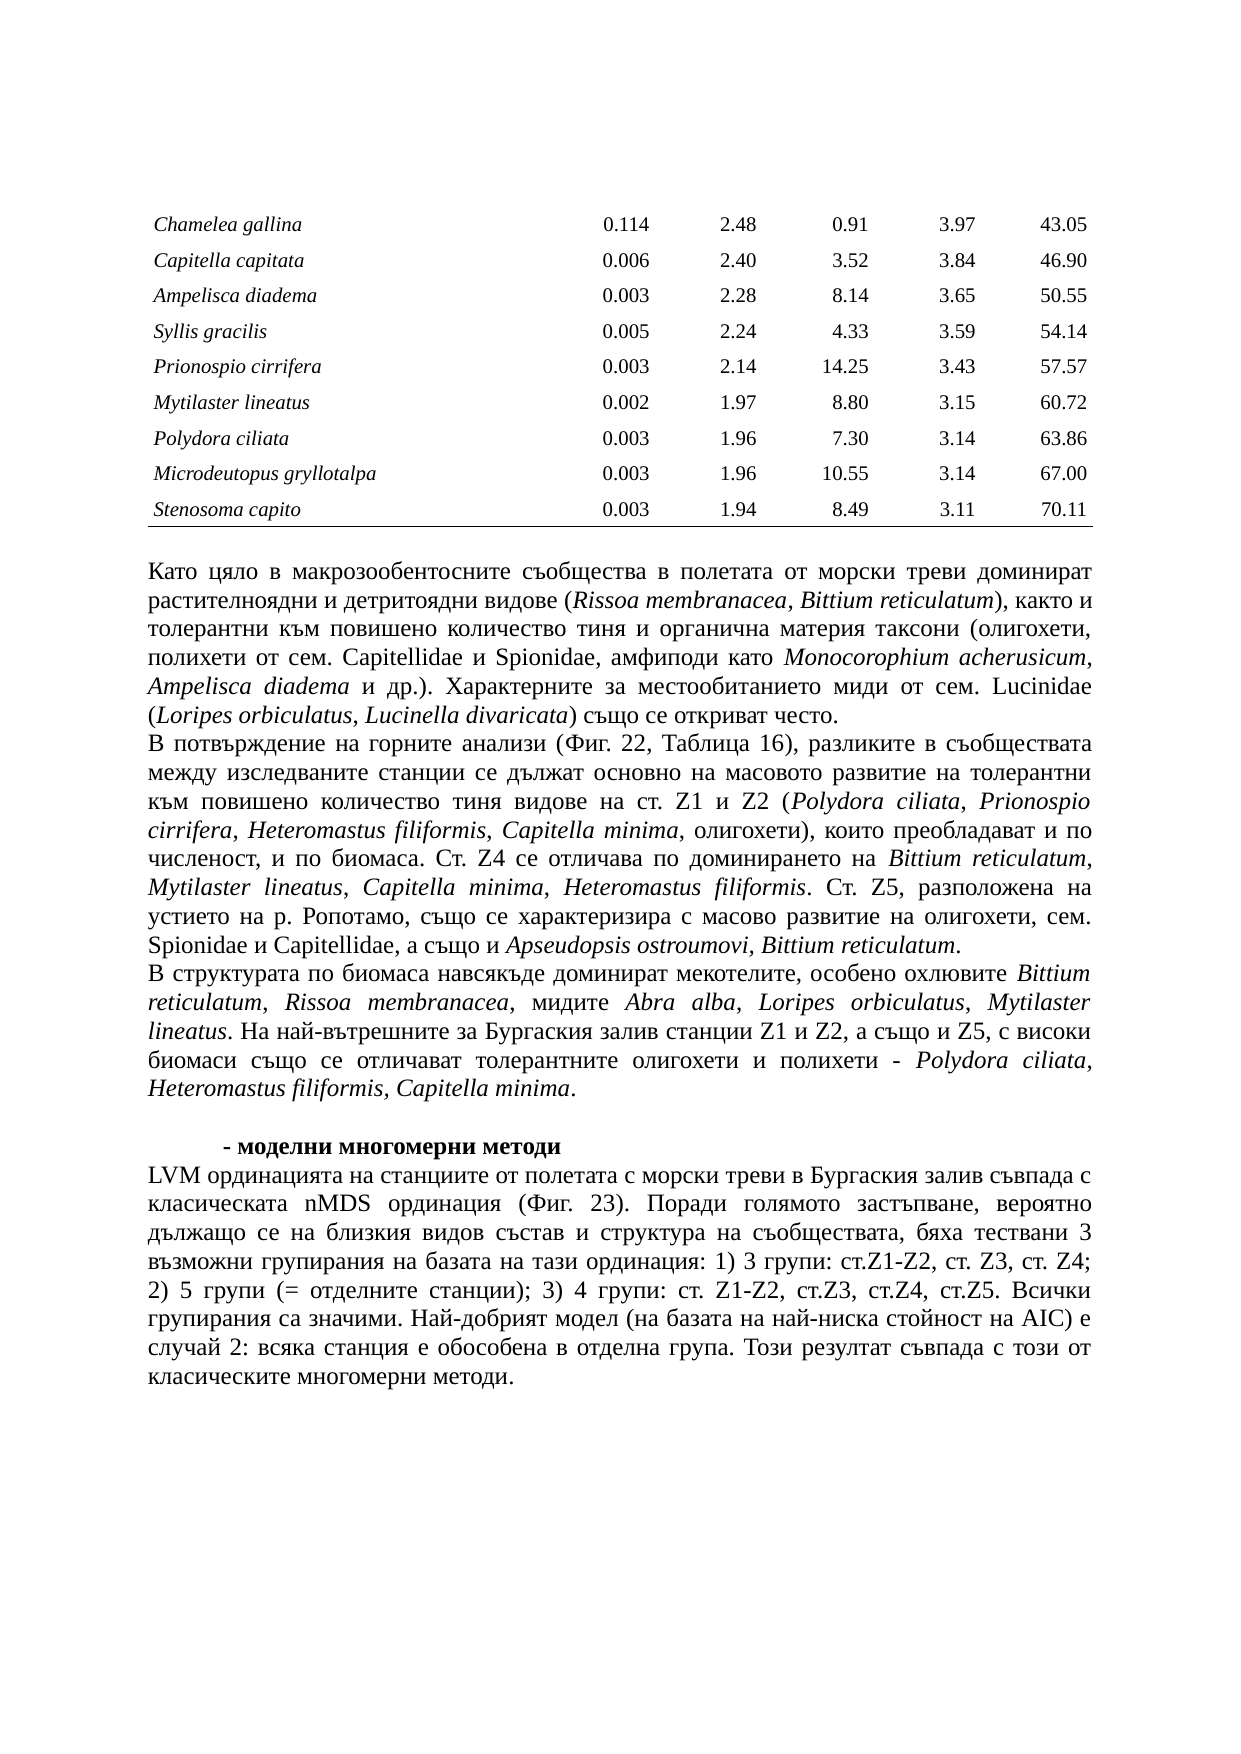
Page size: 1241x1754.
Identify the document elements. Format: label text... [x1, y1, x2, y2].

table_cell 3.59 [874, 313, 981, 349]
table_cell 10.55 [762, 455, 874, 491]
table_cell 43.05 [981, 207, 1093, 242]
table_cell 0.006 [525, 242, 655, 278]
table_cell 14.25 [762, 349, 874, 384]
text В потвърждение на горните анализи (Фиг. 22, Таблица 16), разликите в съобществата между изследваните станции се дължат основно на масовото развитие на толерантни към повишено количество тиня видове на ст. Z1 и Z2 (Polydora ciliata, Prionospio cirrifera, Heteromastus filiformis, Capitella minima, олигохети), които преобладават и по численост, и по биомаса. Ст. Z4 се отличава по доминирането на Bittium reticulatum, Mytilaster lineatus, Capitella minima, Heteromastus filiformis. Ст. Z5, разположена на устието на р. Ропотамо, също се характеризира с масово развитие на олигохети, сем. Spionidae и Capitellidae, а също и Apseudopsis ostroumovi, Bittium reticulatum. [148, 728, 1093, 958]
table_cell 3.43 [874, 349, 981, 384]
table_cell 8.49 [762, 491, 874, 526]
table_cell Mytilaster lineatus [148, 384, 525, 420]
table_cell 0.003 [525, 349, 655, 384]
table_cell 0.003 [525, 491, 655, 526]
table_cell 0.003 [525, 278, 655, 313]
table_cell 8.14 [762, 278, 874, 313]
table_cell Capitella capitata [148, 242, 525, 278]
table_cell 46.90 [981, 242, 1093, 278]
table_cell Ampelisca diadema [148, 278, 525, 313]
table_cell 1.96 [655, 455, 762, 491]
table_cell Microdeutopus gryllotalpa [148, 455, 525, 491]
table_cell 70.11 [981, 491, 1093, 526]
table_cell 2.40 [655, 242, 762, 278]
text В структурата по биомаса навсякъде доминират мекотелите, особено охлювите Bittium reticulatum, Rissoa membranacea, мидите Abra alba, Loripes orbiculatus, Mytilaster lineatus. На най-вътрешните за Бургаския залив станции Z1 и Z2, а също и Z5, с високи биомаси също се отличават толерантните олигохети и полихети - Polydora ciliata, Heteromastus filiformis, Capitella minima. [148, 958, 1093, 1102]
table_cell Stenosoma capito [148, 491, 525, 526]
table_cell Chamelea gallina [148, 207, 525, 242]
table_cell 7.30 [762, 420, 874, 455]
table_cell 3.52 [762, 242, 874, 278]
table_cell Prionospio cirrifera [148, 349, 525, 384]
table_cell 63.86 [981, 420, 1093, 455]
table_cell 0.003 [525, 420, 655, 455]
table_cell 67.00 [981, 455, 1093, 491]
table_cell 3.84 [874, 242, 981, 278]
table_cell 2.48 [655, 207, 762, 242]
table_cell 3.14 [874, 420, 981, 455]
table_cell 4.33 [762, 313, 874, 349]
table_cell 0.005 [525, 313, 655, 349]
text LVM ординацията на станциите от полетата с морски треви в Бургаския залив съвпада с класическата nMDS ординация (Фиг. 23). Поради голямото застъпване, вероятно дължащо се на близкия видов състав и структура на съобществата, бяха тествани 3 възможни групирания на базата на тази ординация: 1) 3 групи: ст.Z1-Z2, ст. Z3, ст. Z4; 2) 5 групи (= отделните станции); 3) 4 групи: ст. Z1-Z2, ст.Z3, ст.Z4, ст.Z5. Всички групирания са значими. Най-добрият модел (на базата на най-ниска стойност на AIC) е случай 2: всяка станция е обособена в отделна група. Този резултат съвпада с този от класическите многомерни методи. [148, 1160, 1093, 1390]
table_cell 3.11 [874, 491, 981, 526]
table_cell 57.57 [981, 349, 1093, 384]
table_cell 8.80 [762, 384, 874, 420]
table_cell 3.15 [874, 384, 981, 420]
table_cell 1.96 [655, 420, 762, 455]
text - моделни многомерни методи [148, 1131, 1093, 1160]
table_cell 1.97 [655, 384, 762, 420]
table_cell 50.55 [981, 278, 1093, 313]
table_cell 3.14 [874, 455, 981, 491]
table_cell 3.97 [874, 207, 981, 242]
table_cell 2.14 [655, 349, 762, 384]
table_cell 0.91 [762, 207, 874, 242]
table_cell 3.65 [874, 278, 981, 313]
table_cell 2.24 [655, 313, 762, 349]
table_cell 60.72 [981, 384, 1093, 420]
table_cell Polydora ciliata [148, 420, 525, 455]
table_cell 0.114 [525, 207, 655, 242]
table_cell 0.002 [525, 384, 655, 420]
text Като цяло в макрозообентосните съобщества в полетата от морски треви доминират растителноядни и детритоядни видове (Rissoa membranacea, Bittium reticulatum), както и толерантни към повишено количество тиня и органична материя таксони (олигохети, полихети от сем. Capitellidae и Spionidae, амфиподи като Monocorophium acherusicum, Ampelisca diadema и др.). Характерните за местообитанието миди от сем. Lucinidae (Loripes orbiculatus, Lucinella divaricata) също се откриват често. [148, 556, 1093, 728]
table_cell 2.28 [655, 278, 762, 313]
table_cell Syllis gracilis [148, 313, 525, 349]
table_cell 0.003 [525, 455, 655, 491]
table_cell 1.94 [655, 491, 762, 526]
table_cell 54.14 [981, 313, 1093, 349]
